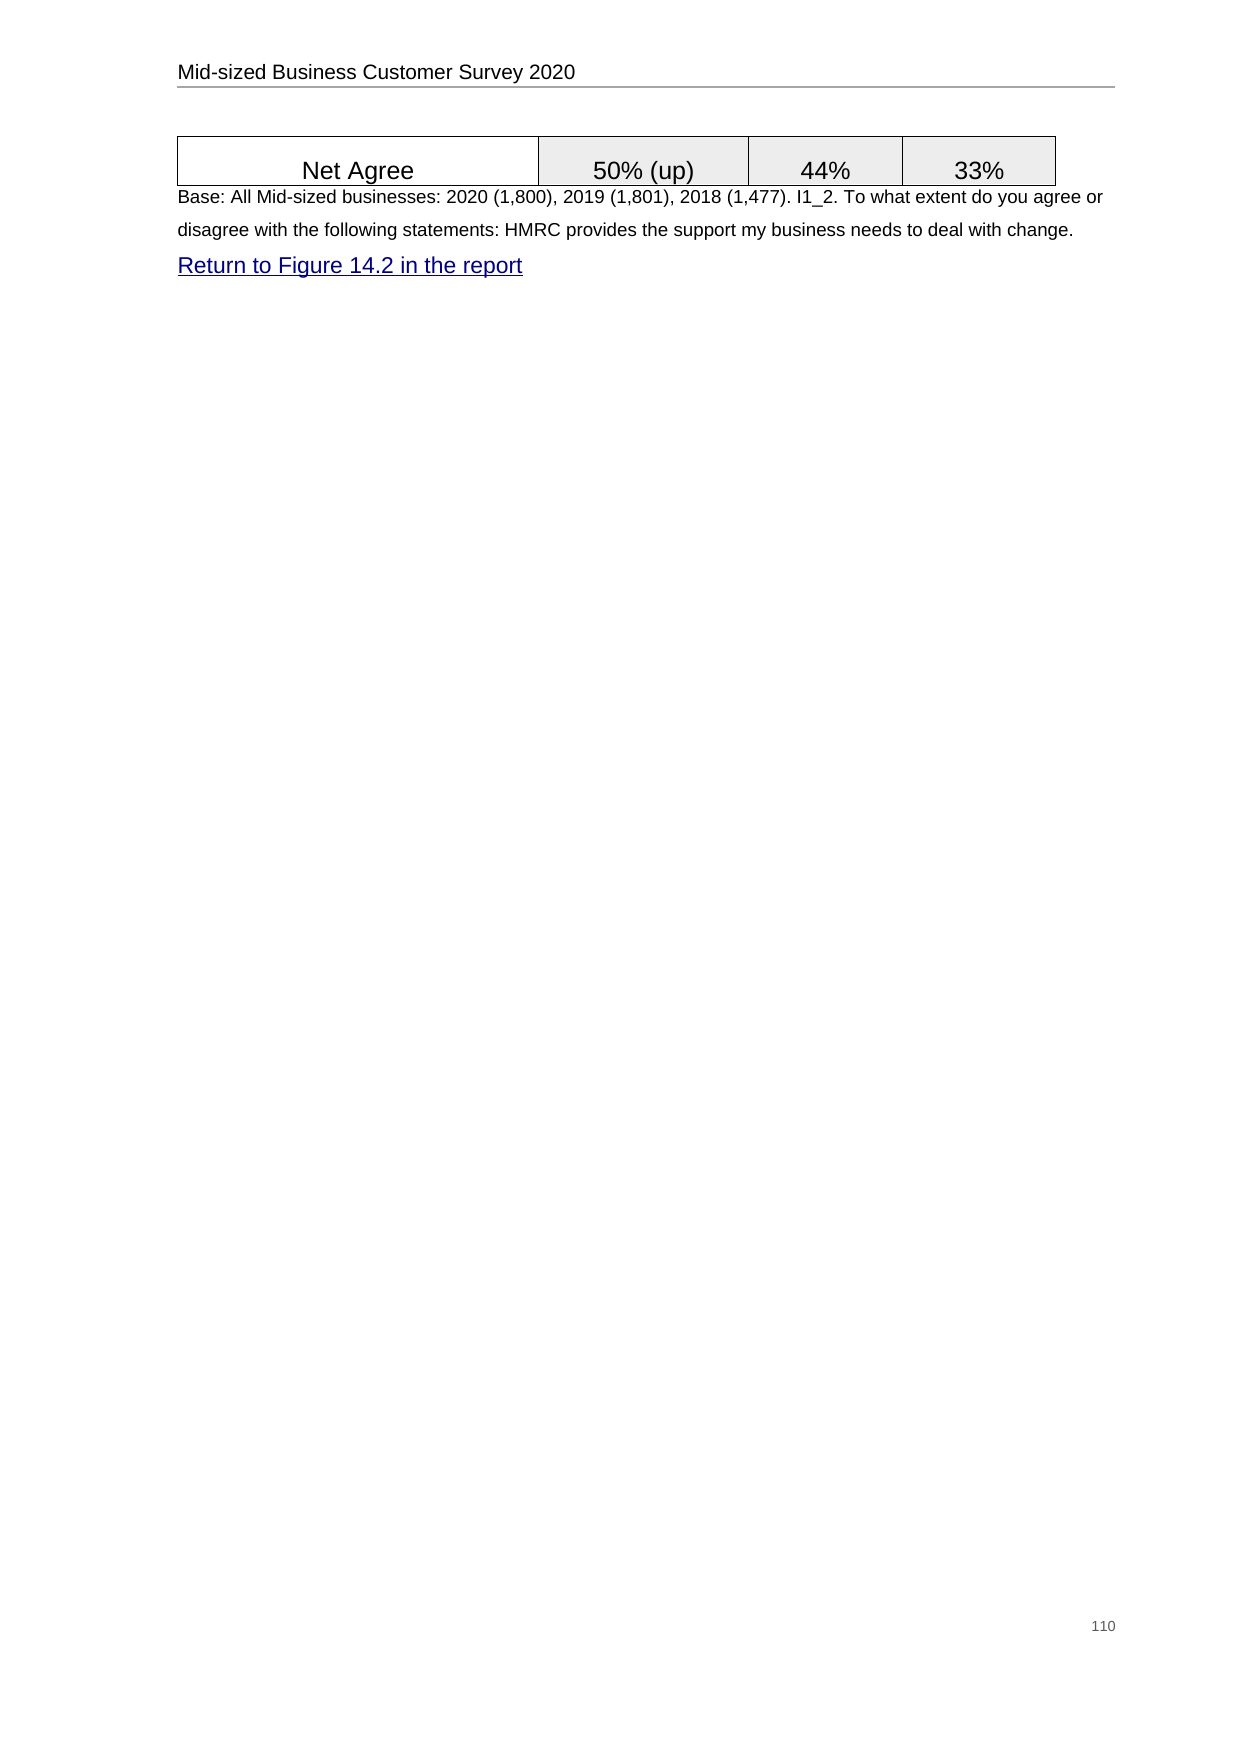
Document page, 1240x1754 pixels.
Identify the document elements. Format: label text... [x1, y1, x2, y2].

table_cell Net Agree [178, 137, 538, 184]
text Base: All Mid-sized businesses: 2020 (1,800), 2019 (1,801), 2018 (1,477). I1_2. To what extent do you agree or disagree with the following statements: HMRC provides the support my business needs to deal with change. Return to Figure 14.2 in the report [177, 186, 1115, 285]
table_cell 44% [749, 137, 902, 184]
table_cell 50% (up) [539, 137, 748, 184]
table_cell 33% [903, 137, 1055, 184]
